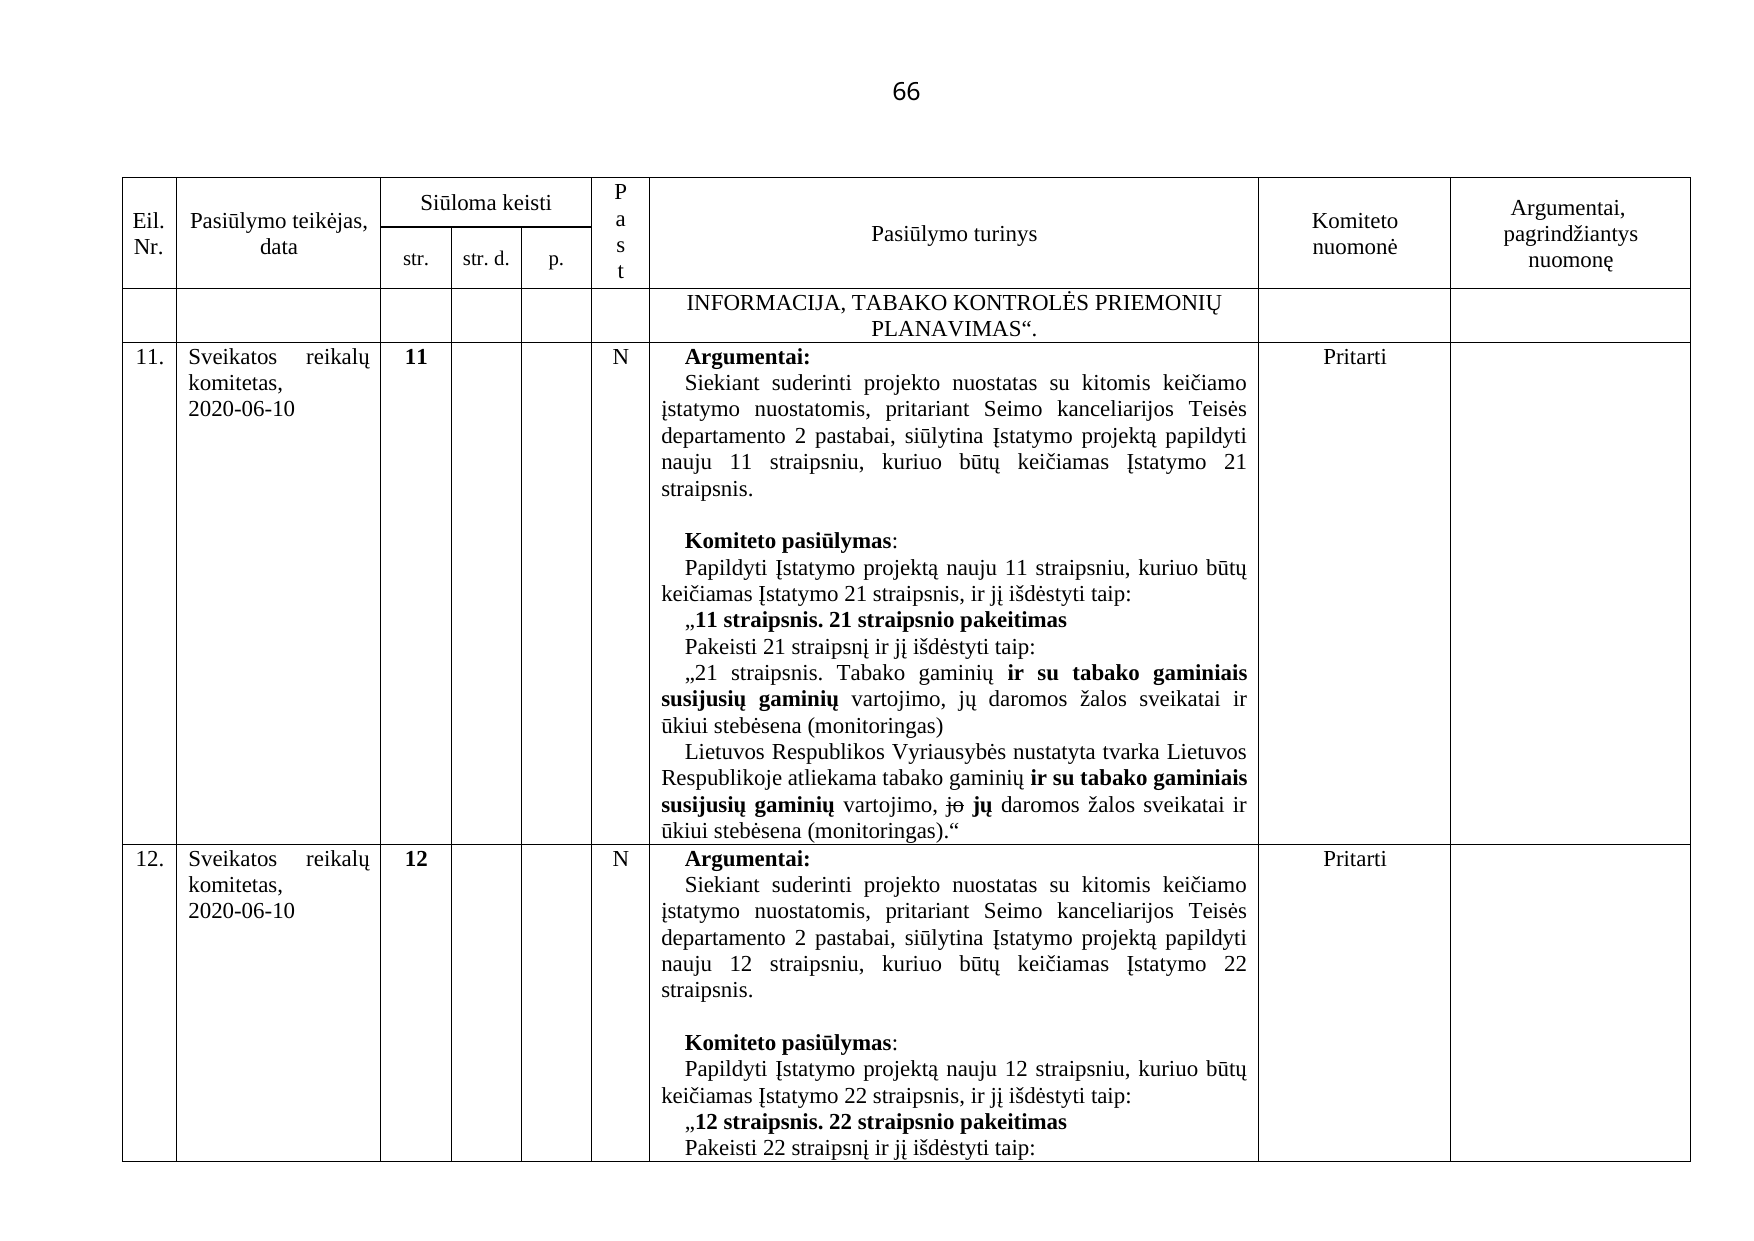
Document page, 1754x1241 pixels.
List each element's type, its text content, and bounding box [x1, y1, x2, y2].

table_cell N [592, 289, 649, 342]
table_cell 12 [381, 845, 451, 1161]
table_cell Pritarti [1259, 845, 1450, 1161]
table_header Komiteto nuomonė [1259, 178, 1450, 288]
table_cell [177, 289, 380, 342]
table_cell [1259, 289, 1450, 342]
table_cell [522, 289, 591, 342]
table_header Pasiūlymo teikėjas, data [177, 178, 380, 288]
table_cell str. d. [452, 228, 521, 288]
table_cell [1451, 845, 1690, 1161]
table_cell 11. [123, 343, 176, 843]
table_cell [452, 343, 521, 843]
table_cell Sveikatos reikalų komitetas, 2020-06-10 [177, 343, 380, 843]
table_cell [1451, 343, 1690, 843]
table_cell [452, 845, 521, 1161]
table_cell Argumentai: Siekiant suderinti projekto nuostatas su kitomis keičiamo įstatymo nuostatomis, pritariant Seimo kanceliarijos Teisės departamento 2 pastabai, siūlytina Įstatymo projektą papildyti nauju 12 straipsniu, kuriuo būtų keičiamas Įstatymo 22 straipsnis. Komiteto pasiūlymas: Papildyti Įstatymo projektą nauju 12 straipsniu, kuriuo būtų keičiamas Įstatymo 22 straipsnis, ir jį išdėstyti taip: „12 straipsnis. 22 straipsnio pakeitimas Pakeisti 22 straipsnį ir jį išdėstyti taip: [650, 845, 1258, 1161]
table_cell [381, 289, 451, 342]
table_cell Sveikatos reikalų komitetas, 2020-06-10 [177, 845, 380, 1161]
table_cell 11 [381, 343, 451, 843]
table_cell [123, 289, 176, 342]
table_cell [1451, 289, 1690, 342]
table_cell p. [522, 228, 591, 288]
table_cell Argumentai: Siekiant suderinti projekto nuostatas su kitomis keičiamo įstatymo nuostatomis, pritariant Seimo kanceliarijos Teisės departamento 2 pastabai, siūlytina Įstatymo projektą papildyti nauju 11 straipsniu, kuriuo būtų keičiamas Įstatymo 21 straipsnis. Komiteto pasiūlymas: Papildyti Įstatymo projektą nauju 11 straipsniu, kuriuo būtų keičiamas Įstatymo 21 straipsnis, ir jį išdėstyti taip: „11 straipsnis. 21 straipsnio pakeitimas Pakeisti 21 straipsnį ir jį išdėstyti taip: „21 straipsnis. Tabako gaminių ir su tabako gaminiais susijusių gaminių vartojimo, jų daromos žalos sveikatai ir ūkiui stebėsena (monitoringas) Lietuvos Respublikos Vyriausybės nustatyta tvarka Lietuvos Respublikoje atliekama tabako gaminių ir su tabako gaminiais susijusių gaminių vartojimo, jo jų daromos žalos sveikatai ir ūkiui stebėsena (monitoringas).“ [650, 343, 1258, 843]
table_header Eil. Nr. [123, 178, 176, 288]
table_header Siūloma keisti [381, 178, 591, 226]
table_cell str. [381, 228, 451, 288]
table_cell 12. [123, 845, 176, 1161]
table_cell [452, 289, 521, 342]
table_cell [522, 343, 591, 843]
table_cell INFORMACIJA, TABAKO KONTROLĖS PRIEMONIŲ PLANAVIMAS“. [650, 289, 1258, 342]
table_cell N [592, 845, 649, 1161]
table_cell Pritarti [1259, 343, 1450, 843]
table_cell N [592, 343, 649, 843]
table_header Pastabos [592, 178, 649, 288]
table_cell [522, 845, 591, 1161]
table_header Pasiūlymo turinys [650, 178, 1258, 288]
table_header Argumentai, pagrindžiantys nuomonę [1451, 178, 1690, 288]
